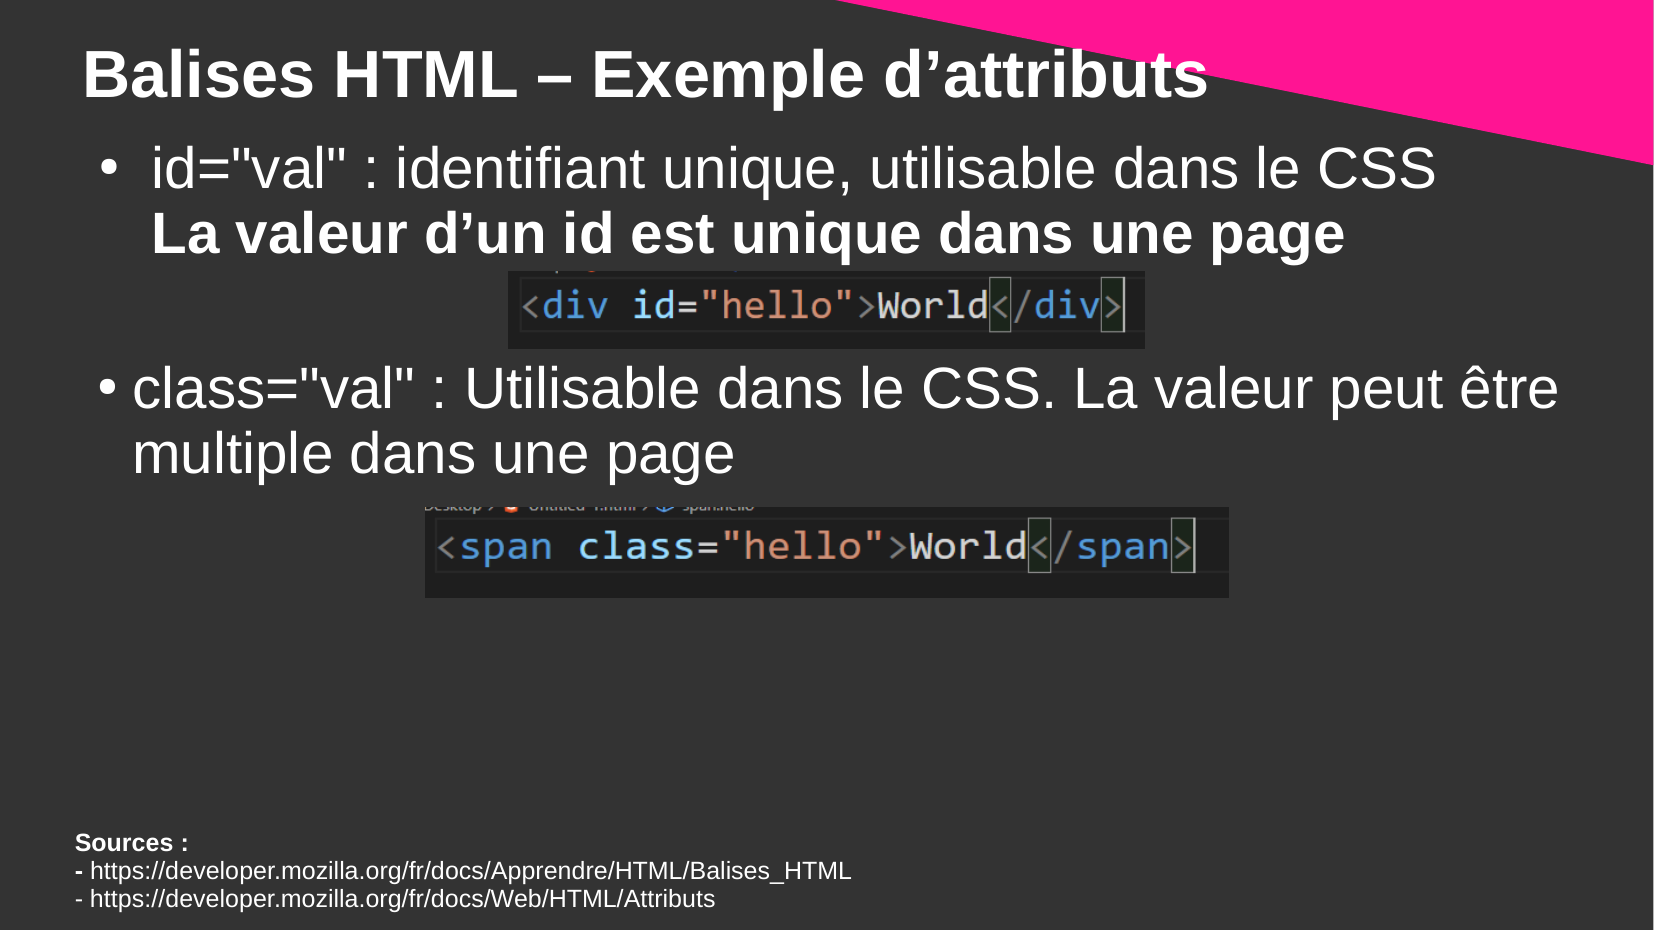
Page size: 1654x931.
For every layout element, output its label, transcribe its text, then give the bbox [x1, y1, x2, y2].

text_box [835, 0, 1654, 166]
title Balises HTML – Exemple d’attributs [82, 37, 1288, 122]
picture [508, 271, 1145, 348]
list id="val" : identifiant unique, utilisable dans le CSS La valeur d’un id est unique dans une page [80, 135, 1545, 338]
text_box class="val" : Utilisable dans le CSS. La valeur peut être multiple dans une page [82, 348, 1635, 559]
text_box Sources : - https://developer.mozilla.org/fr/docs/Apprendre/HTML/Balises_HTML - https://developer.mozilla.org/fr/docs/Web/HTML/Attributs [59, 821, 1546, 920]
picture [425, 507, 1229, 598]
